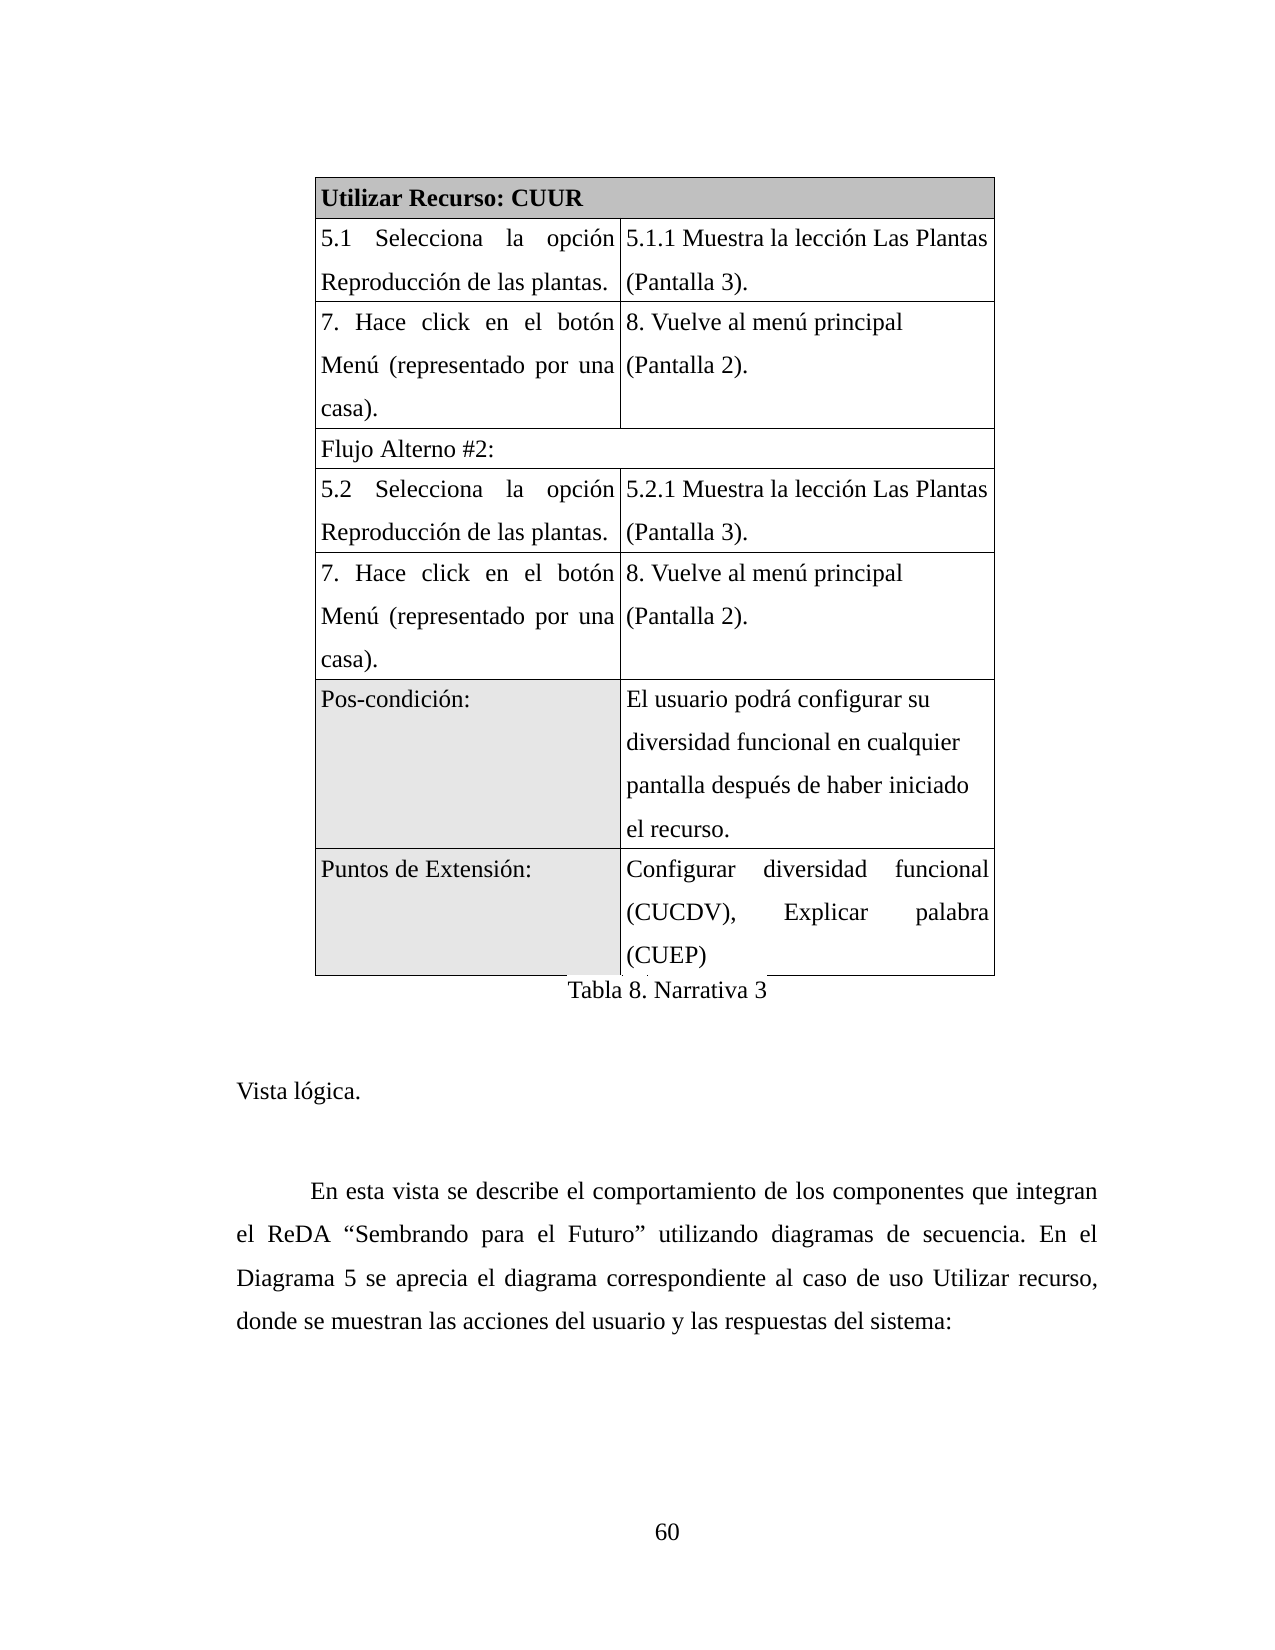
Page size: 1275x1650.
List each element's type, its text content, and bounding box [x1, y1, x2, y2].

table_cell Flujo Alterno #2: [316, 429, 994, 468]
text Vista lógica. [236, 1076, 1098, 1104]
table_cell Pos-condición: [316, 680, 620, 848]
table_cell Configurar diversidad funcional (CUCDV), Explicar palabra (CUEP) [621, 849, 994, 975]
table_cell 7. Hace click en el botón Menú (representado por una casa). [316, 553, 620, 678]
table_cell 5.2 Selecciona la opción Reproducción de las plantas. [316, 469, 620, 552]
table_cell 8. Vuelve al menú principal (Pantalla 2). [621, 302, 994, 428]
table_cell El usuario podrá configurar su diversidad funcional en cualquier pantalla después de haber iniciado el recurso. [621, 680, 994, 848]
table_cell Puntos de Extensión: [316, 849, 620, 975]
table_cell 5.2.1 Muestra la lección Las Plantas (Pantalla 3). [621, 469, 994, 552]
text Tabla 8. Narrativa 3 [236, 975, 1098, 1004]
text En esta vista se describe el comportamiento de los componentes que integran el ReDA “Sembrando para el Futuro” utilizando diagramas de secuencia. En el Diagrama 5 se aprecia el diagrama correspondiente al caso de uso Utilizar recurso, donde se muestran las acciones del usuario y las respuestas del sistema: [236, 1176, 1098, 1334]
table_cell 5.1 Selecciona la opción Reproducción de las plantas. [316, 219, 620, 301]
table_cell 7. Hace click en el botón Menú (representado por una casa). [316, 302, 620, 428]
table_cell 8. Vuelve al menú principal (Pantalla 2). [621, 553, 994, 678]
table_cell 5.1.1 Muestra la lección Las Plantas (Pantalla 3). [621, 219, 994, 301]
table_header Utilizar Recurso: CUUR [316, 178, 994, 218]
